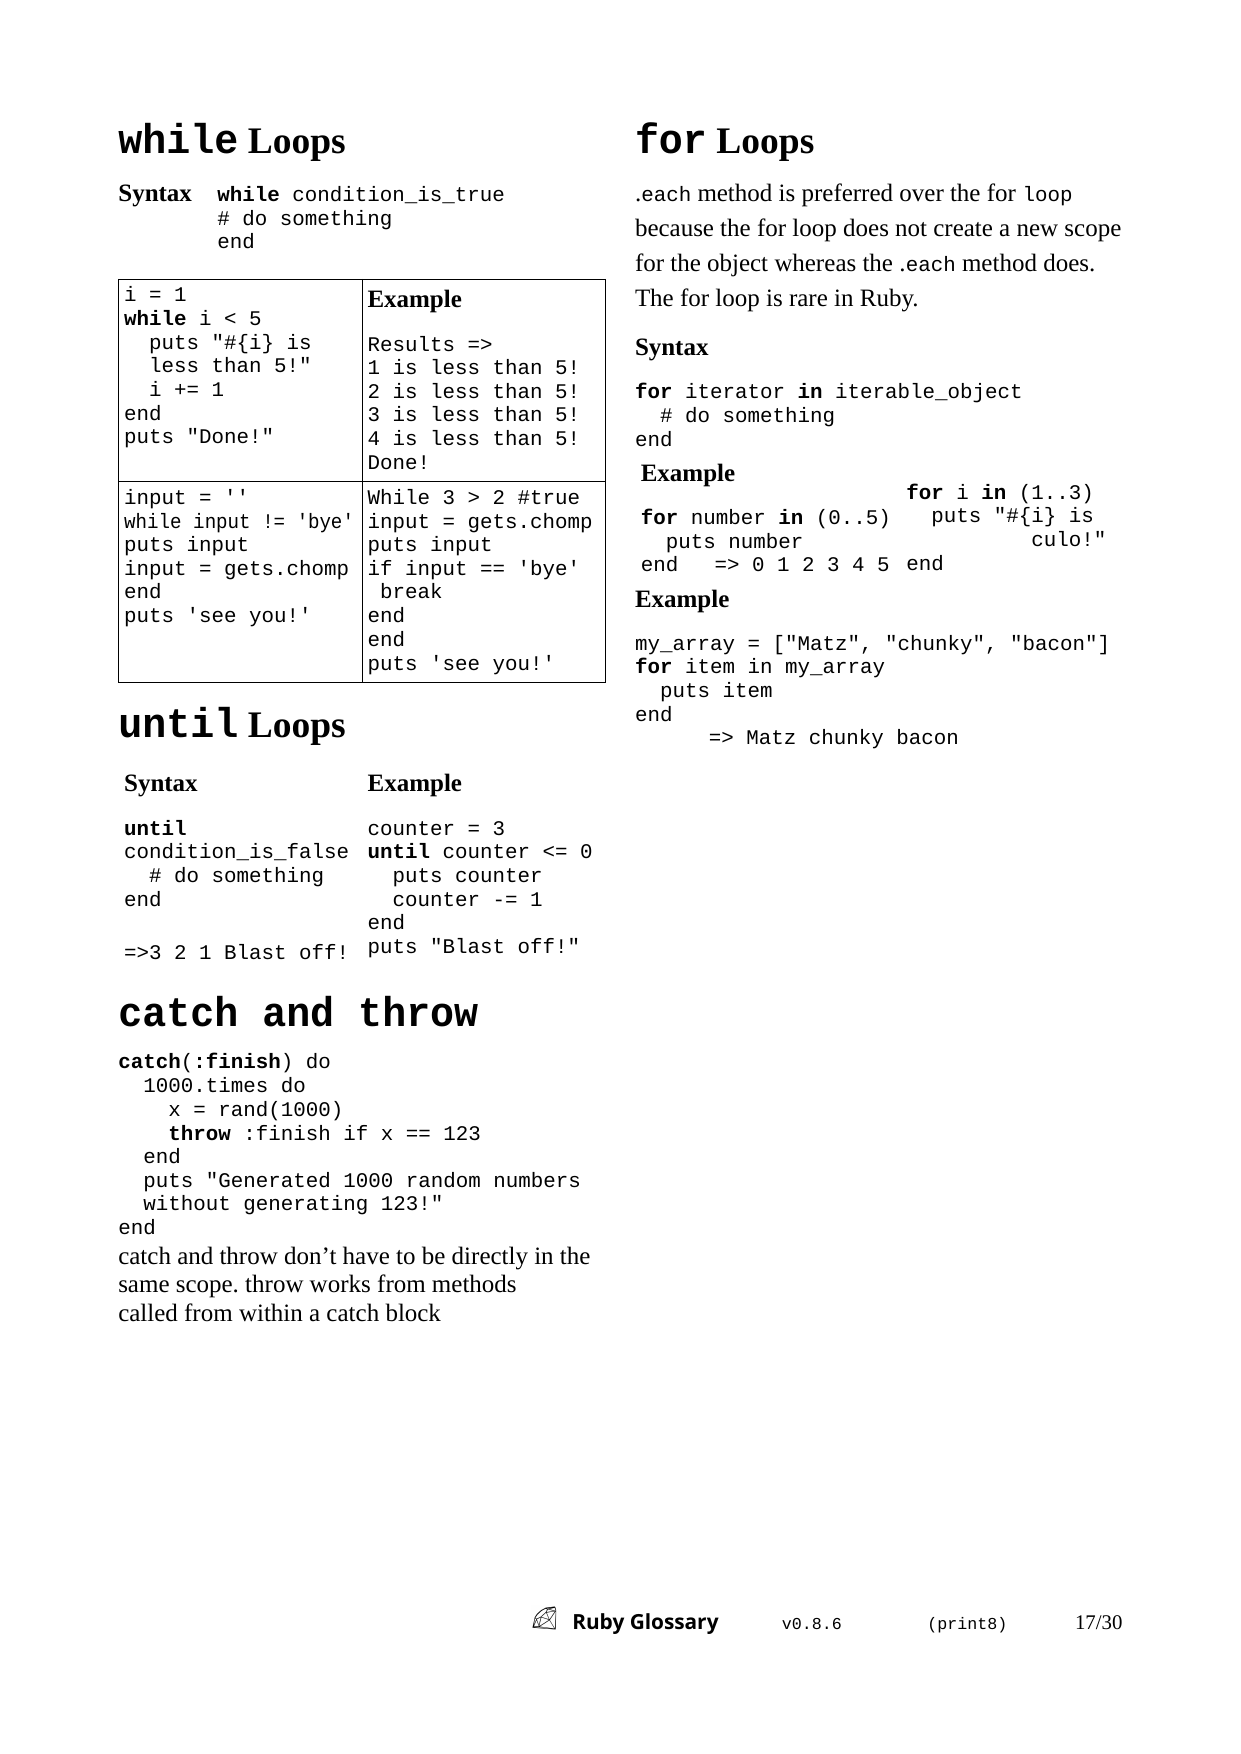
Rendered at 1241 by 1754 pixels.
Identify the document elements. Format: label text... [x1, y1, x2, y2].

subtitle catch and throw [118, 992, 605, 1039]
text 1000.times do [118, 1075, 605, 1099]
text end [118, 231, 605, 255]
text catch(:finish) do [118, 1052, 605, 1075]
text puts item [635, 680, 1122, 704]
table_header i = 1 while i < 5 puts "#{i} is less than 5!" i += 1 end puts "Done!" [119, 280, 362, 481]
text for item in my_array [635, 656, 1122, 680]
text end [635, 704, 1122, 727]
text end [635, 429, 1122, 452]
picture [530, 1605, 557, 1630]
text my_array = ["Matz", "chunky", "bacon"] [635, 633, 1122, 656]
text Example [635, 584, 1122, 612]
text => Matz chunky bacon [635, 727, 1122, 751]
table_cell While 3 > 2 #true input = gets.chomp puts input if input == 'bye' break end end puts 'see you!' [363, 482, 605, 682]
subtitle until Loops [118, 703, 605, 750]
text Syntax [635, 332, 1122, 361]
text # do something [118, 208, 605, 231]
text without generating 123!" [118, 1193, 605, 1217]
text puts "Generated 1000 random numbers [118, 1170, 605, 1193]
subtitle while Loops [118, 118, 605, 166]
text # do something [635, 405, 1122, 429]
table_cell input = '' while input != 'bye' puts input input = gets.chomp end puts 'see you!' [119, 482, 362, 682]
text Syntax while condition_is_true [118, 178, 605, 208]
table_header Syntax until condition_is_false # do something end =>3 2 1 Blast off! [118, 763, 362, 971]
subtitle for Loops [635, 118, 1122, 166]
text end [118, 1217, 605, 1241]
text catch and throw don’t have to be directly in the same scope. throw works from methods [118, 1241, 605, 1298]
text throw :finish if x == 123 [118, 1122, 605, 1146]
table_header for i in (1..3) puts "#{i} is culo!" end [900, 452, 1122, 584]
table_header Example Results => 1 is less than 5! 2 is less than 5! 3 is less than 5! 4 is less than 5! Done! [363, 280, 605, 481]
table_header Example for number in (0..5) puts number end => 0 1 2 3 4 5 [635, 452, 900, 584]
text called from within a catch block [118, 1298, 605, 1327]
text x = rand(1000) [118, 1099, 605, 1122]
text for iterator in iterable_object [635, 381, 1122, 405]
text .each method is preferred over the for loop because the for loop does not create a new scope for the object whereas the .each method does. The for loop is rare in Ruby. [635, 178, 1122, 312]
text end [118, 1146, 605, 1170]
table_header Example counter = 3 until counter <= 0 puts counter counter -= 1 end puts "Blast off!" [362, 763, 605, 971]
